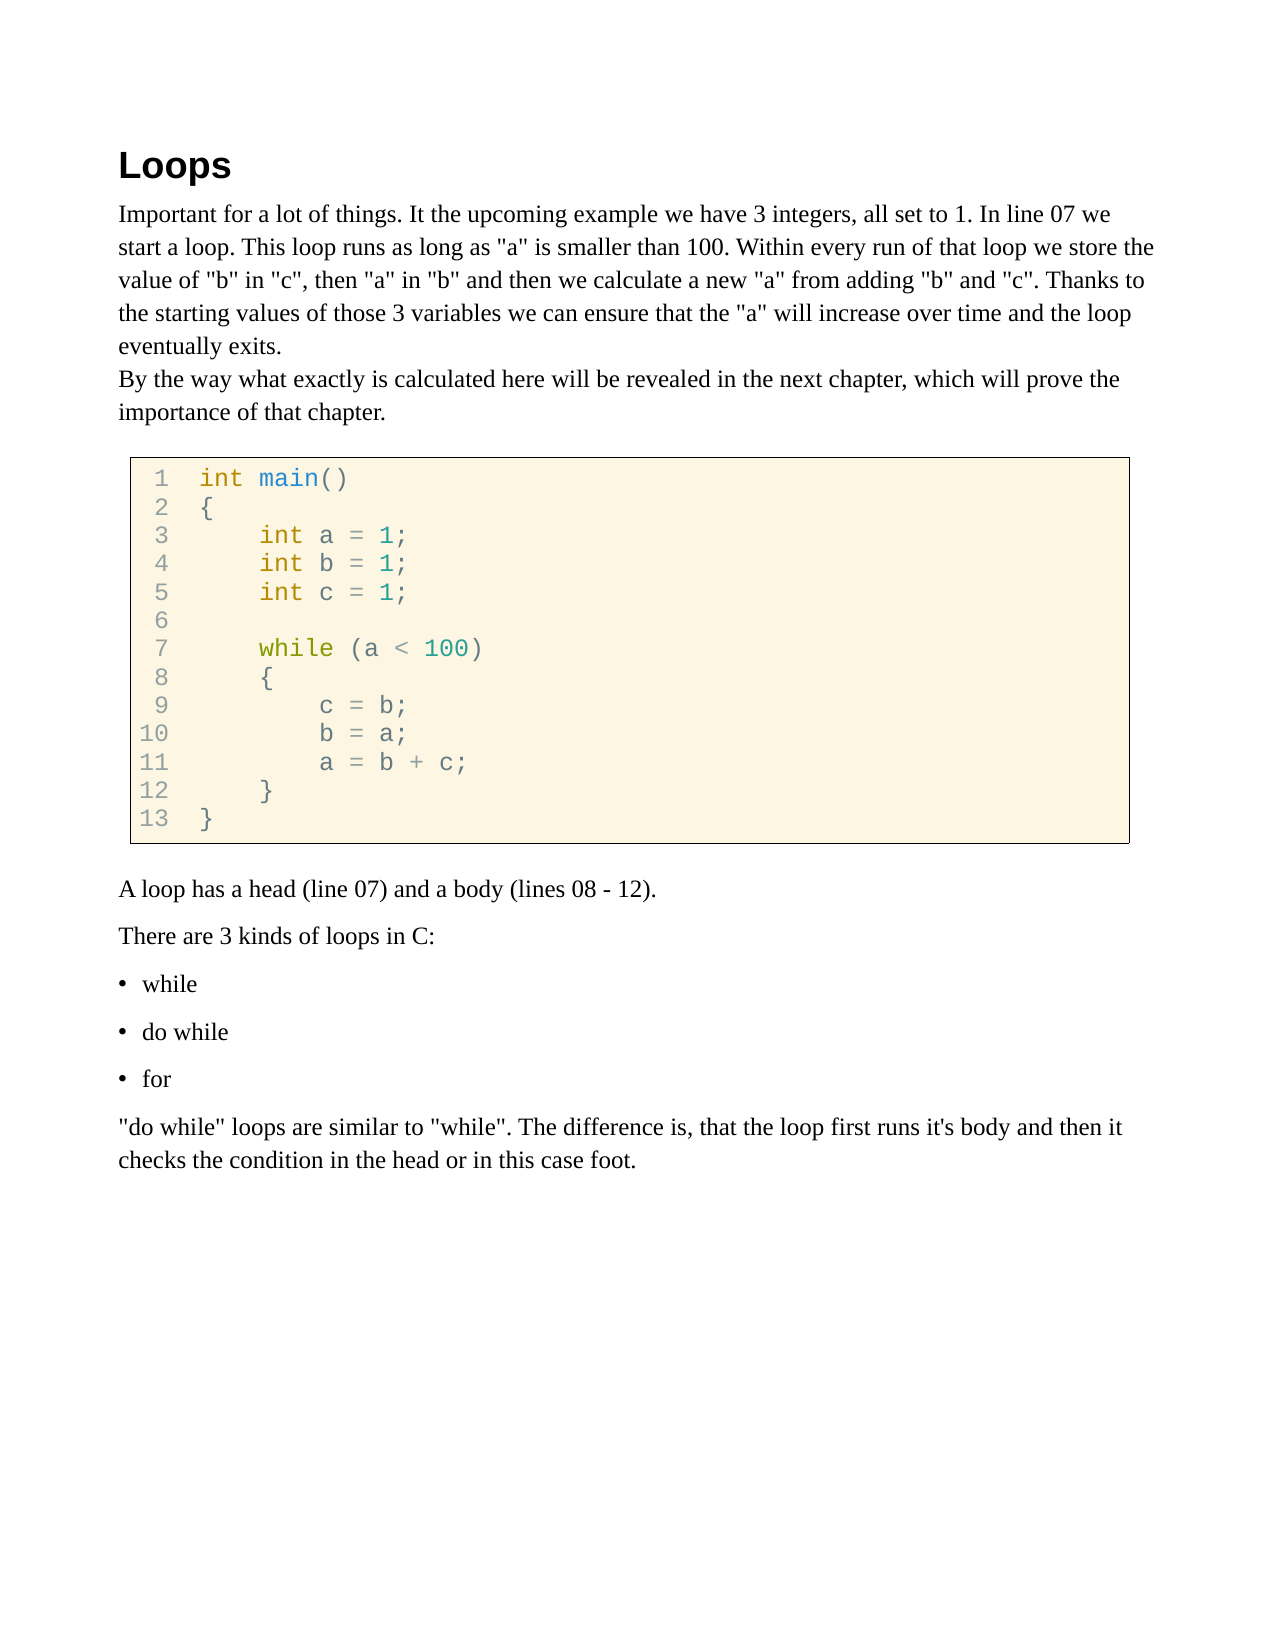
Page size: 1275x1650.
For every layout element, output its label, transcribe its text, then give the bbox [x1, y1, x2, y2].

text A loop has a head (line 07) and a body (lines 08 - 12). [118, 874, 1157, 903]
text 7 while (a < 100) [139, 636, 1120, 664]
text "do while" loops are similar to "while". The difference is, that the loop first runs it's body and then it checks the condition in the head or in this case foot. [118, 1112, 1157, 1174]
text 1 int main() [139, 466, 1120, 494]
list while [118, 969, 1157, 998]
text 11 a = b + c; [139, 749, 1120, 777]
subtitle Loops [118, 143, 1157, 187]
text 13 } [139, 806, 1120, 834]
text 12 } [139, 777, 1120, 806]
text 5 int c = 1; [139, 579, 1120, 607]
list do while [118, 1017, 1157, 1045]
text 4 int b = 1; [139, 551, 1120, 579]
text 2 { [139, 494, 1120, 522]
text 3 int a = 1; [139, 522, 1120, 551]
text 6 [139, 607, 1120, 636]
text There are 3 kinds of loops in C: [118, 921, 1157, 950]
list for [118, 1064, 1157, 1093]
text 9 c = b; [139, 692, 1120, 721]
text Important for a lot of things. It the upcoming example we have 3 integers, all set to 1. In line 07 we start a loop. This loop runs as long as "a" is smaller than 100. Within every run of that loop we store the value of "b" in "c", then "a" in "b" and then we calculate a new "a" from adding "b" and "c". Thanks to the starting values of those 3 variables we can ensure that the "a" will increase over time and the loop eventually exits. By the way what exactly is calculated here will be revealed in the next chapter, which will prove the importance of that chapter. [118, 199, 1157, 426]
text 10 b = a; [139, 721, 1120, 749]
text 8 { [139, 664, 1120, 692]
